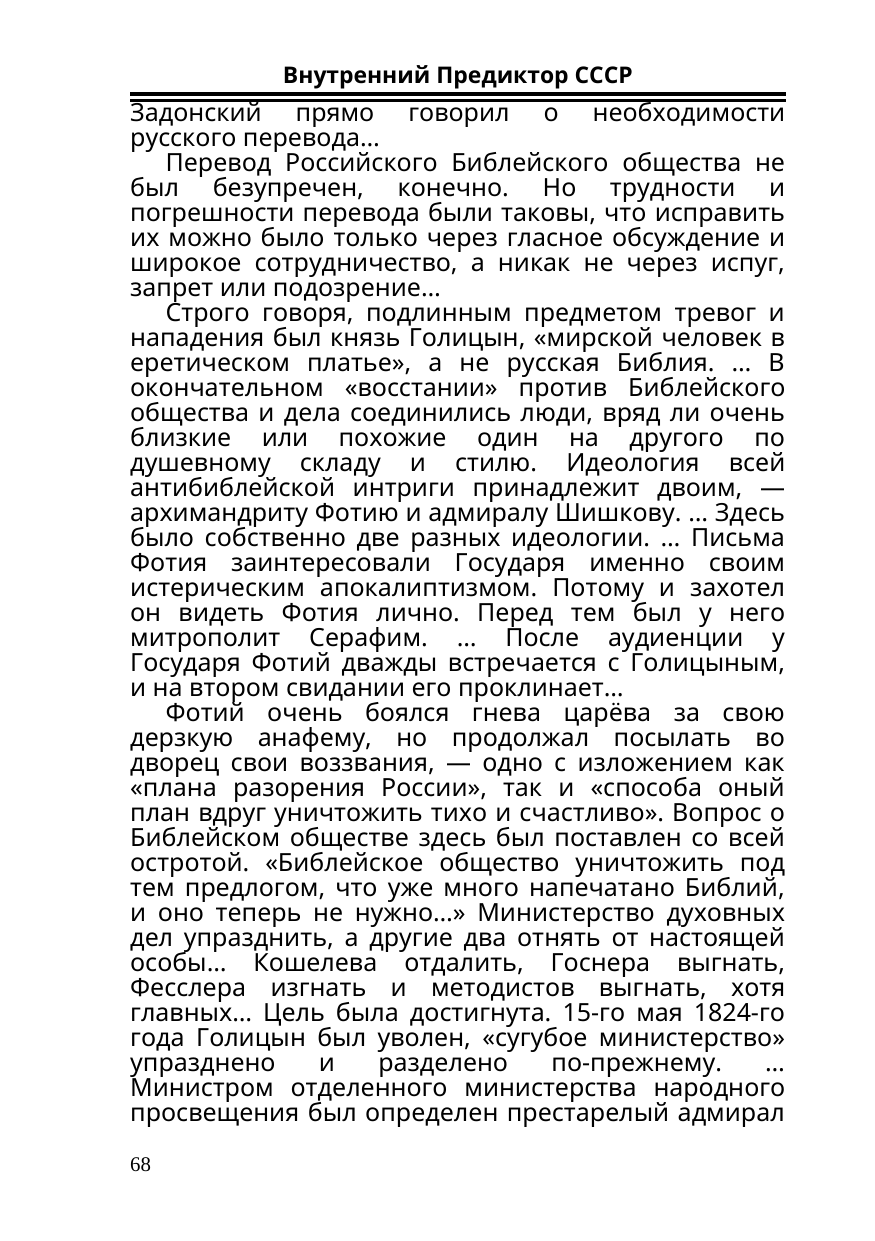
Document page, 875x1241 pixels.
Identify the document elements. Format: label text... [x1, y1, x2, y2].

text Фотий очень боялся гнева царёва за свою дерзкую анафему, но продолжал посылать во дворец свои воззвания, — одно с изложением как «плана разорения России», так и «способа оный план вдруг уничтожить тихо и счастливо». Вопрос о Библейском обществе здесь был поставлен со всей остротой. «Библейское общество уничтожить под тем предлогом, что уже много напечатано Библий, и оно теперь не нужно…» Министерство духовных дел упразднить, а другие два отнять от настоящей особы… Кошелева отдалить, Госнера выгнать, Фесслера изгнать и методистов выгнать, хотя главных… Цель была достигнута. 15-го мая 1824-го года Голицын был уволен, «сугубое министерство» упразднено и разделено по-прежнему. … Министром отделенного министерства народного просвещения был определен престарелый адмирал [130, 702, 786, 1127]
text Перевод Российского Библейского общества не был безупречен, конечно. Но трудности и погрешности перевода были таковы, что исправить их можно было только через гласное обсуждение и широкое сотрудничество, а никак не через испуг, запрет или подозрение… [130, 152, 786, 302]
text Задонский прямо говорил о необходимости русского перевода… [130, 102, 786, 152]
text Строго говоря, подлинным предметом тревог и нападения был князь Голицын, «мирской человек в еретическом платье», а не русская Библия. … В окончательном «восстании» против Библейского общества и дела соединились люди, вряд ли очень близкие или похожие один на другого по душевному складу и стилю. Идеология всей антибиблейской интриги принадлежит двоим, — архимандриту Фотию и адмиралу Шишкову. … Здесь было собственно две разных идеологии. … Письма Фотия заинтересовали Государя именно своим истерическим апокалиптизмом. Потому и захотел он видеть Фотия лично. Перед тем был у него митрополит Серафим. … После аудиенции у Государя Фотий дважды встречается с Голицыным, и на втором свидании его проклинает… [130, 302, 786, 702]
